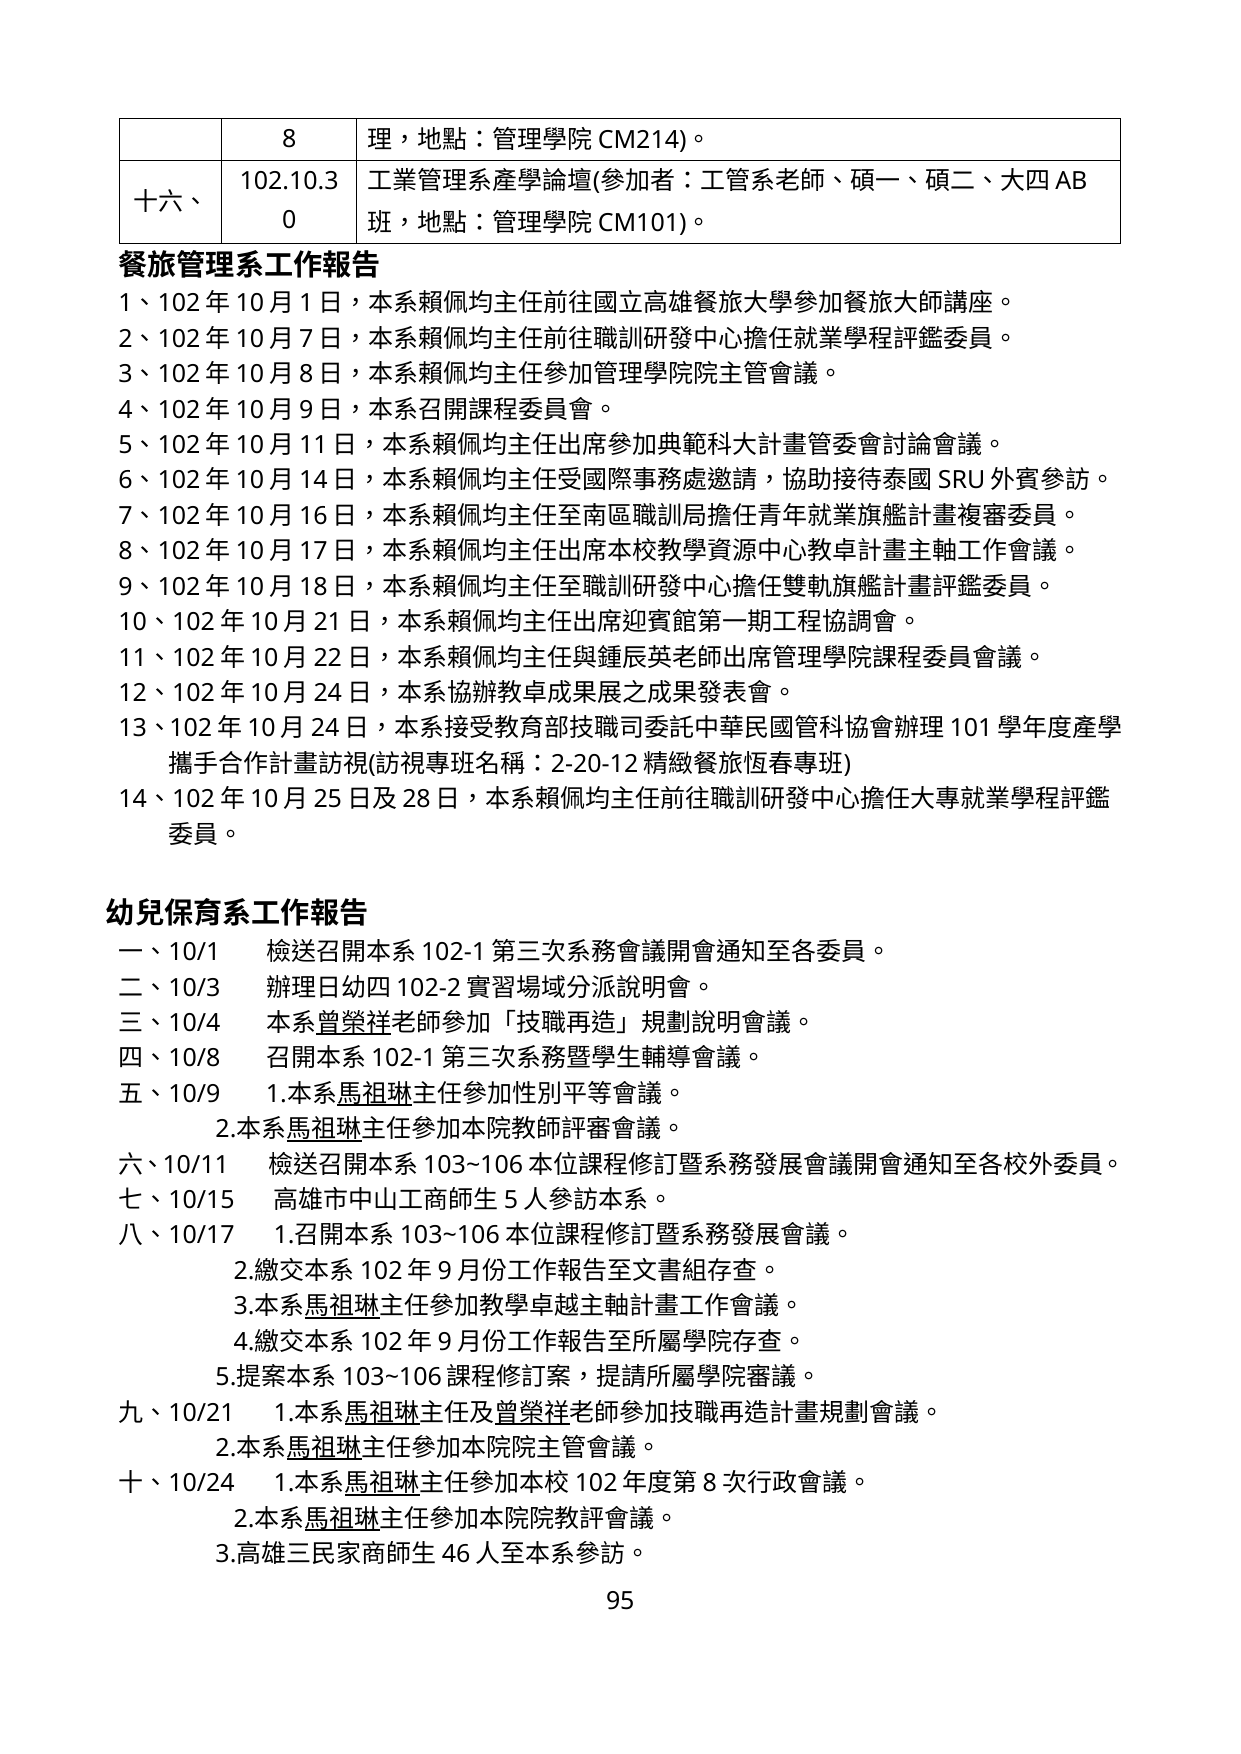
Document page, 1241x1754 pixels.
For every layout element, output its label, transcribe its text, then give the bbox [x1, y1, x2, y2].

text 1、102年10月1日，本系賴佩均主任前往國立高雄餐旅大學參加餐旅大師講座。 [118, 283, 1122, 319]
text 2.本系馬祖琳主任參加本院教師評審會議。 [118, 1109, 1122, 1145]
text 5.提案本系103~106課程修訂案，提請所屬學院審議。 [118, 1357, 1122, 1393]
text 10、102年10月21日，本系賴佩均主任出席迎賓館第一期工程協調會。 [118, 602, 1122, 638]
text 幼兒保育系工作報告 [106, 890, 1122, 932]
text 3、102年10月8日，本系賴佩均主任參加管理學院院主管會議。 [118, 354, 1122, 390]
text 7、102年10月16日，本系賴佩均主任至南區職訓局擔任青年就業旗艦計畫複審委員。 [118, 496, 1122, 531]
table_cell 理，地點：管理學院CM214)。 [357, 119, 1120, 160]
text 4.繳交本系102年9月份工作報告至所屬學院存查。 [156, 1322, 1122, 1357]
text 14、102年10月25日及28日，本系賴佩均主任前往職訓研發中心擔任大專就業學程評鑑委員。 [118, 779, 1122, 850]
text 9、102年10月18日，本系賴佩均主任至職訓研發中心擔任雙軌旗艦計畫評鑑委員。 [118, 567, 1122, 602]
text 11、102年10月22日，本系賴佩均主任與鍾辰英老師出席管理學院課程委員會議。 [118, 638, 1122, 673]
text 九、10/21 1.本系馬祖琳主任及曾榮祥老師參加技職再造計畫規劃會議。 [118, 1393, 1122, 1428]
table_cell 十六、 [120, 161, 221, 243]
text 13、102年10月24日，本系接受教育部技職司委託中華民國管科協會辦理101學年度產學攜手合作計畫訪視(訪視專班名稱：2-20-12精緻餐旅恆春專班) [118, 708, 1122, 779]
text 12、102年10月24日，本系協辦教卓成果展之成果發表會。 [118, 673, 1122, 708]
table_cell 8 [222, 119, 356, 160]
text 六、10/11 檢送召開本系103~106本位課程修訂暨系務發展會議開會通知至各校外委員。 [118, 1145, 1122, 1180]
text 2.繳交本系102年9月份工作報告至文書組存查。 [156, 1251, 1122, 1286]
text 2.本系馬祖琳主任參加本院院教評會議。 [156, 1499, 1122, 1534]
text 5、102年10月11日，本系賴佩均主任出席參加典範科大計畫管委會討論會議。 [118, 425, 1122, 461]
text 八、10/17 1.召開本系103~106本位課程修訂暨系務發展會議。 [118, 1216, 1122, 1251]
text 8、102年10月17日，本系賴佩均主任出席本校教學資源中心教卓計畫主軸工作會議。 [118, 531, 1122, 567]
text 五、10/9 1.本系馬祖琳主任參加性別平等會議。 [118, 1074, 1122, 1109]
text 七、10/15 高雄市中山工商師生5人參訪本系。 [118, 1180, 1122, 1216]
text 十、10/24 1.本系馬祖琳主任參加本校102年度第8次行政會議。 [118, 1463, 1122, 1499]
text 三、10/4 本系曾榮祥老師參加「技職再造」規劃說明會議。 [118, 1003, 1122, 1038]
text 3.高雄三民家商師生46人至本系參訪。 [118, 1534, 1122, 1570]
text 2、102年10月7日，本系賴佩均主任前往職訓研發中心擔任就業學程評鑑委員。 [118, 319, 1122, 354]
text 四、10/8 召開本系102-1第三次系務暨學生輔導會議。 [118, 1038, 1122, 1074]
table_cell 工業管理系產學論壇(參加者：工管系老師、碩一、碩二、大四AB班，地點：管理學院CM101)。 [357, 161, 1120, 243]
text 二、10/3 辦理日幼四102-2實習場域分派說明會。 [118, 968, 1122, 1003]
text 3.本系馬祖琳主任參加教學卓越主軸計畫工作會議。 [156, 1286, 1122, 1322]
table_cell [120, 119, 221, 160]
text 4、102年10月9日，本系召開課程委員會。 [118, 390, 1122, 425]
table_cell 102.10.30 [222, 161, 356, 243]
text 6、102年10月14日，本系賴佩均主任受國際事務處邀請，協助接待泰國SRU外賓參訪。 [118, 461, 1122, 496]
text 一、10/1 檢送召開本系102-1第三次系務會議開會通知至各委員。 [118, 932, 1122, 968]
text 餐旅管理系工作報告 [118, 244, 1122, 283]
text 2.本系馬祖琳主任參加本院院主管會議。 [118, 1428, 1122, 1463]
